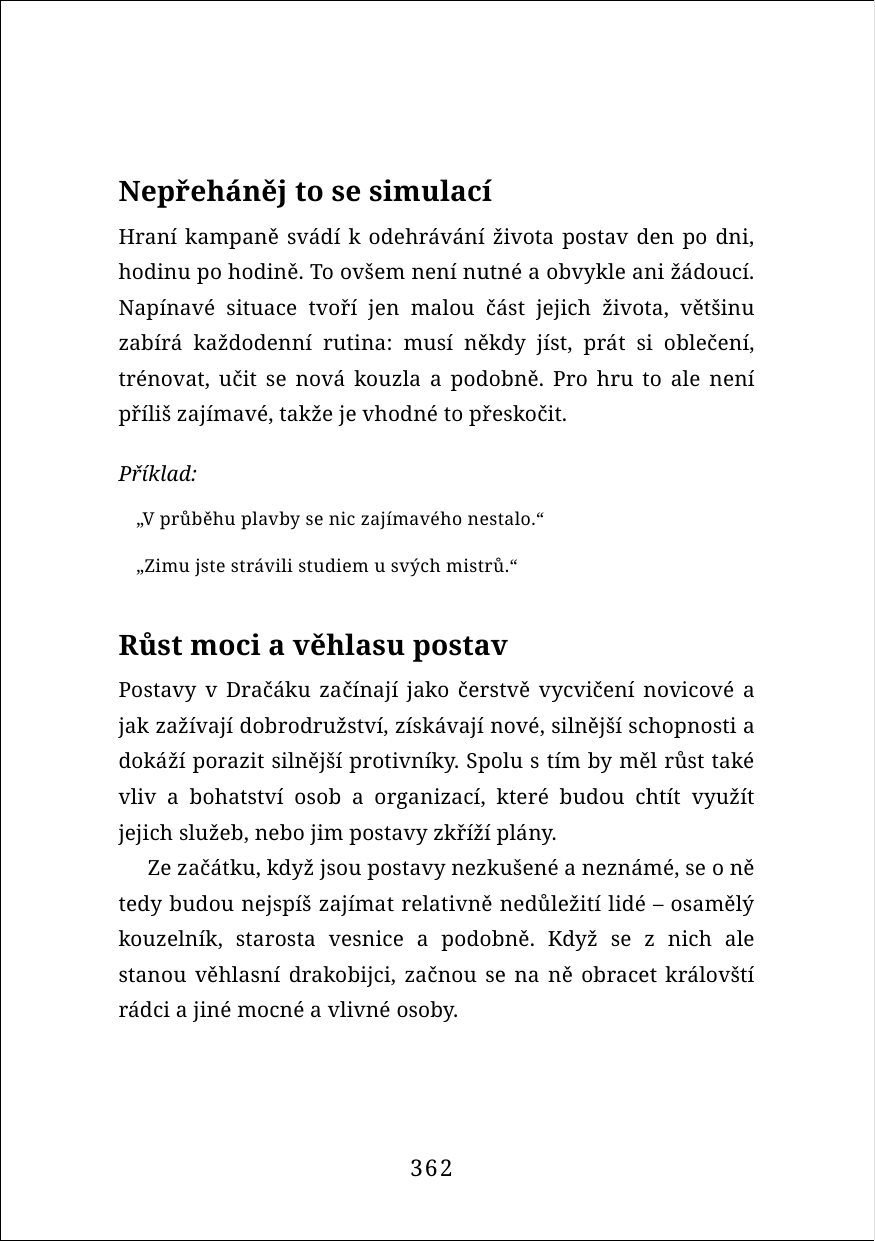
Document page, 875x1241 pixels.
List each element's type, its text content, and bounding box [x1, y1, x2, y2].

text Postavy v Dračáku začínají jako čerstvě vycvičení novicové a jak zažívají dobrodružství, získávají nové, silnější schopnosti a dokáží porazit silnější protivníky. Spolu s tím by měl růst také vliv a bohatství osob a organizací, které budou chtít využít jejich služeb, nebo jim postavy zkříží plány. Ze začátku, když jsou postavy nezkušené a neznámé, se o ně tedy budou nejspíš zajímat relativně nedůležití lidé – osamělý kouzelník, starosta vesnice a podobně. Když se z nich ale stanou věhlasní drakobijci, začnou se na ně obracet královští rádci a jiné mocné a vlivné osoby. [118, 676, 756, 1024]
text Příklad: [118, 459, 756, 487]
text „Zimu jste strávili studiem u svých mistrů.“ [136, 554, 756, 578]
text „V průběhu plavby se nic zajímavého nestalo.“ [136, 506, 756, 530]
subtitle Nepřeháněj to se simulací [118, 172, 756, 210]
text Hraní kampaně svádí k odehrávání života postav den po dni, hodinu po hodině. To ovšem není nutné a obvykle ani žádoucí. Napínavé situace tvoří jen malou část jejich života, většinu zabírá každodenní rutina: musí někdy jíst, prát si oblečení, trénovat, učit se nová kouzla a podobně. Pro hru to ale není příliš zajímavé, takže je vhodné to přeskočit. [118, 222, 756, 428]
subtitle Růst moci a věhlasu postav [118, 625, 756, 664]
